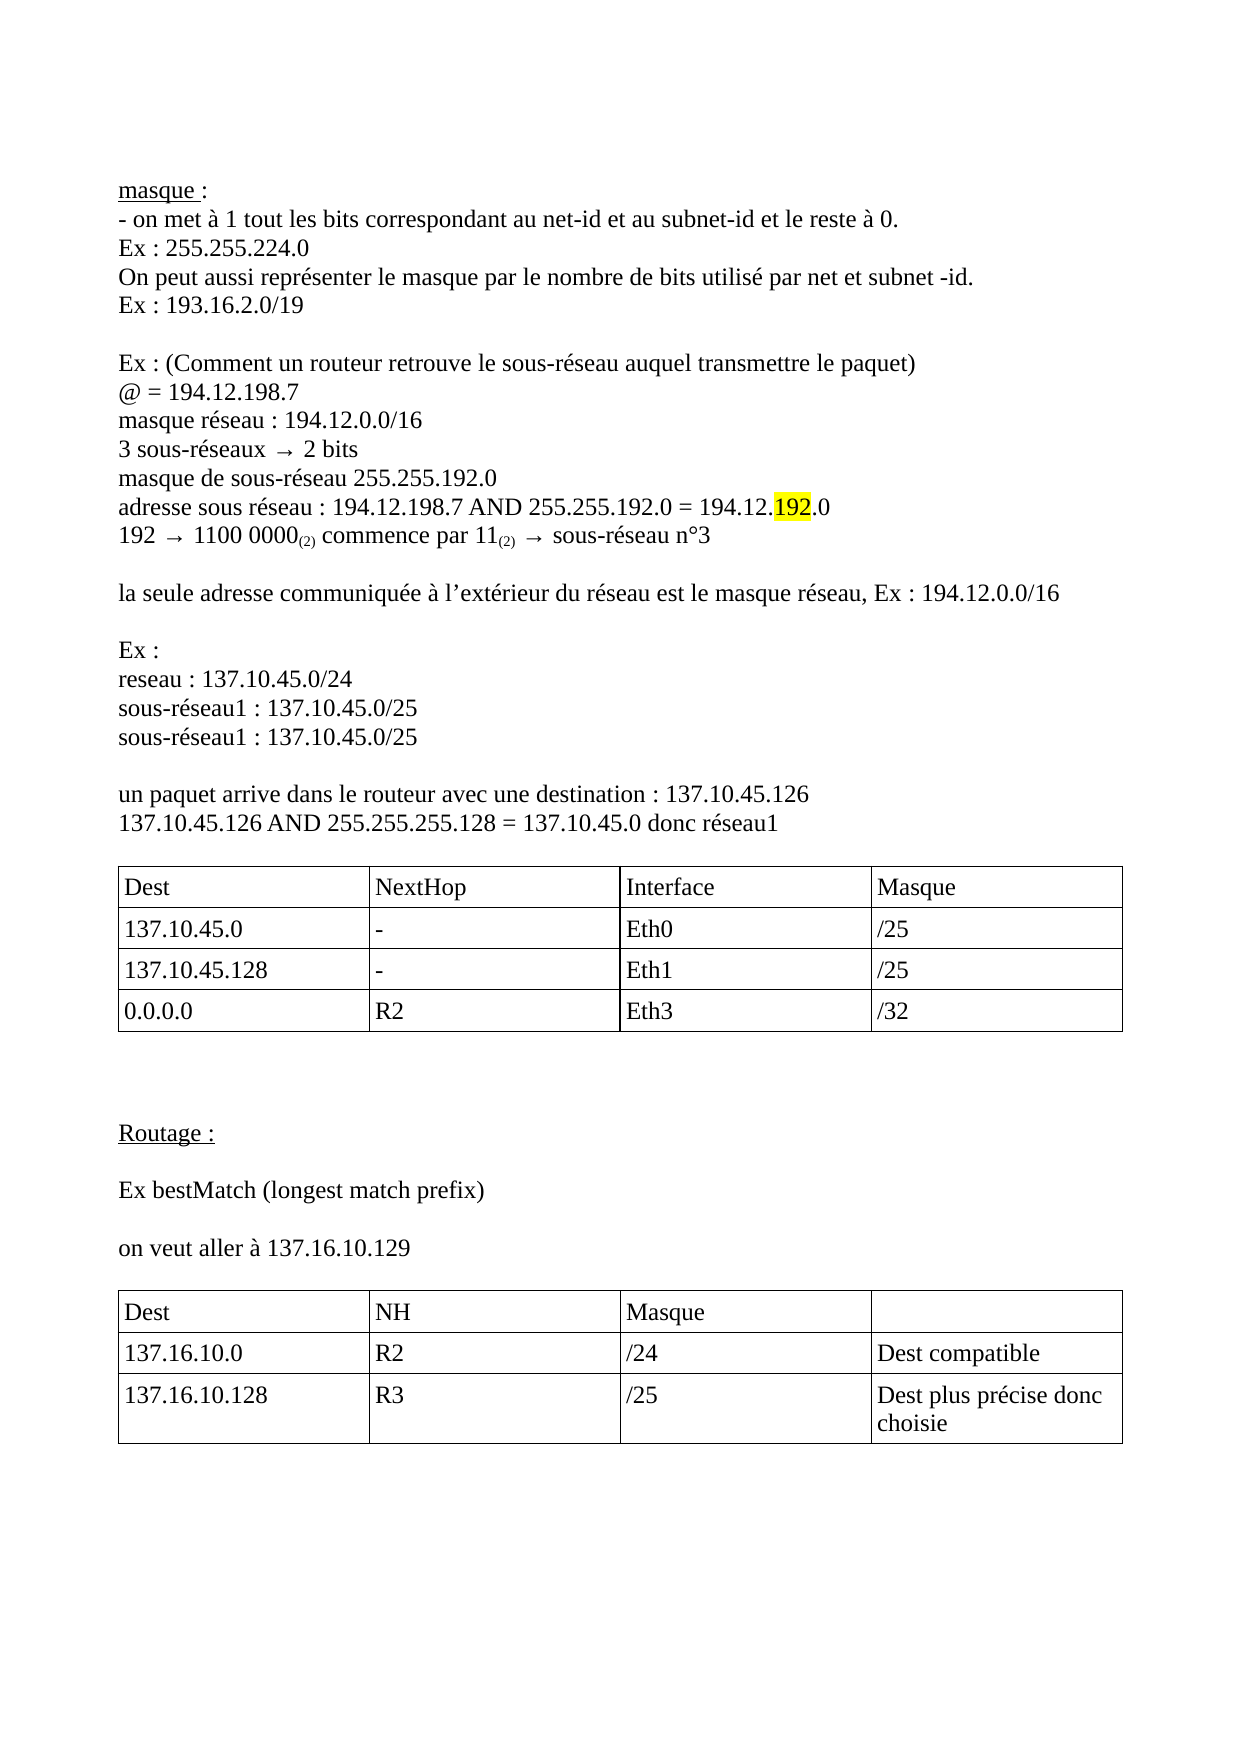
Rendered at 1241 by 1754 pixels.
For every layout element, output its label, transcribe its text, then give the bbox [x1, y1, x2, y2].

text 192 → 1100 0000(2) commence par 11(2) → sous-réseau n°3 [118, 521, 1122, 549]
table_cell Dest plus précise donc choisie [872, 1374, 1122, 1443]
table_cell 137.10.45.0 [119, 908, 369, 948]
text on veut aller à 137.16.10.129 [118, 1233, 1122, 1262]
table_header Masque [872, 867, 1122, 907]
text Ex : [118, 636, 1122, 664]
text adresse sous réseau : 194.12.198.7 AND 255.255.192.0 = 194.12.192.0 [118, 492, 1122, 521]
table_cell Eth1 [621, 949, 871, 989]
text masque : [118, 176, 1122, 204]
text On peut aussi représenter le masque par le nombre de bits utilisé par net et subnet -id. [118, 262, 1122, 291]
table_cell /25 [621, 1374, 871, 1443]
text sous-réseau1 : 137.10.45.0/25 [118, 722, 1122, 751]
table_header [872, 1291, 1122, 1332]
table_cell - [370, 908, 619, 948]
table_header Masque [621, 1291, 871, 1332]
text masque réseau : 194.12.0.0/16 [118, 406, 1122, 434]
table_cell 137.16.10.0 [119, 1333, 369, 1373]
table_header NH [370, 1291, 620, 1332]
table_cell Dest compatible [872, 1333, 1122, 1373]
table_cell - [370, 949, 619, 989]
table_cell R3 [370, 1374, 620, 1443]
text 137.10.45.126 AND 255.255.255.128 = 137.10.45.0 donc réseau1 [118, 808, 1122, 837]
table_cell 0.0.0.0 [119, 990, 369, 1031]
text reseau : 137.10.45.0/24 [118, 664, 1122, 693]
text un paquet arrive dans le routeur avec une destination : 137.10.45.126 [118, 779, 1122, 808]
table_cell /25 [872, 908, 1122, 948]
text Ex bestMatch (longest match prefix) [118, 1175, 1122, 1204]
text - on met à 1 tout les bits correspondant au net-id et au subnet-id et le reste à 0. [118, 204, 1122, 233]
table_cell 137.10.45.128 [119, 949, 369, 989]
text Ex : 255.255.224.0 [118, 233, 1122, 262]
text 3 sous-réseaux → 2 bits [118, 434, 1122, 463]
text masque de sous-réseau 255.255.192.0 [118, 463, 1122, 492]
table_cell /32 [872, 990, 1122, 1031]
table_header Dest [119, 867, 369, 907]
table_cell Eth0 [621, 908, 871, 948]
table_header Dest [119, 1291, 369, 1332]
table_cell /25 [872, 949, 1122, 989]
table_header Interface [621, 867, 871, 907]
text la seule adresse communiquée à l’extérieur du réseau est le masque réseau, Ex : 194.12.0.0/16 [118, 578, 1122, 607]
text sous-réseau1 : 137.10.45.0/25 [118, 693, 1122, 722]
text Ex : 193.16.2.0/19 [118, 291, 1122, 319]
table_cell 137.16.10.128 [119, 1374, 369, 1443]
table_header NextHop [370, 867, 619, 907]
text @ = 194.12.198.7 [118, 377, 1122, 406]
table_cell R2 [370, 990, 619, 1031]
table_cell Eth3 [621, 990, 871, 1031]
table_cell R2 [370, 1333, 620, 1373]
table_cell /24 [621, 1333, 871, 1373]
text Routage : [118, 1118, 1122, 1147]
text Ex : (Comment un routeur retrouve le sous-réseau auquel transmettre le paquet) [118, 348, 1122, 377]
